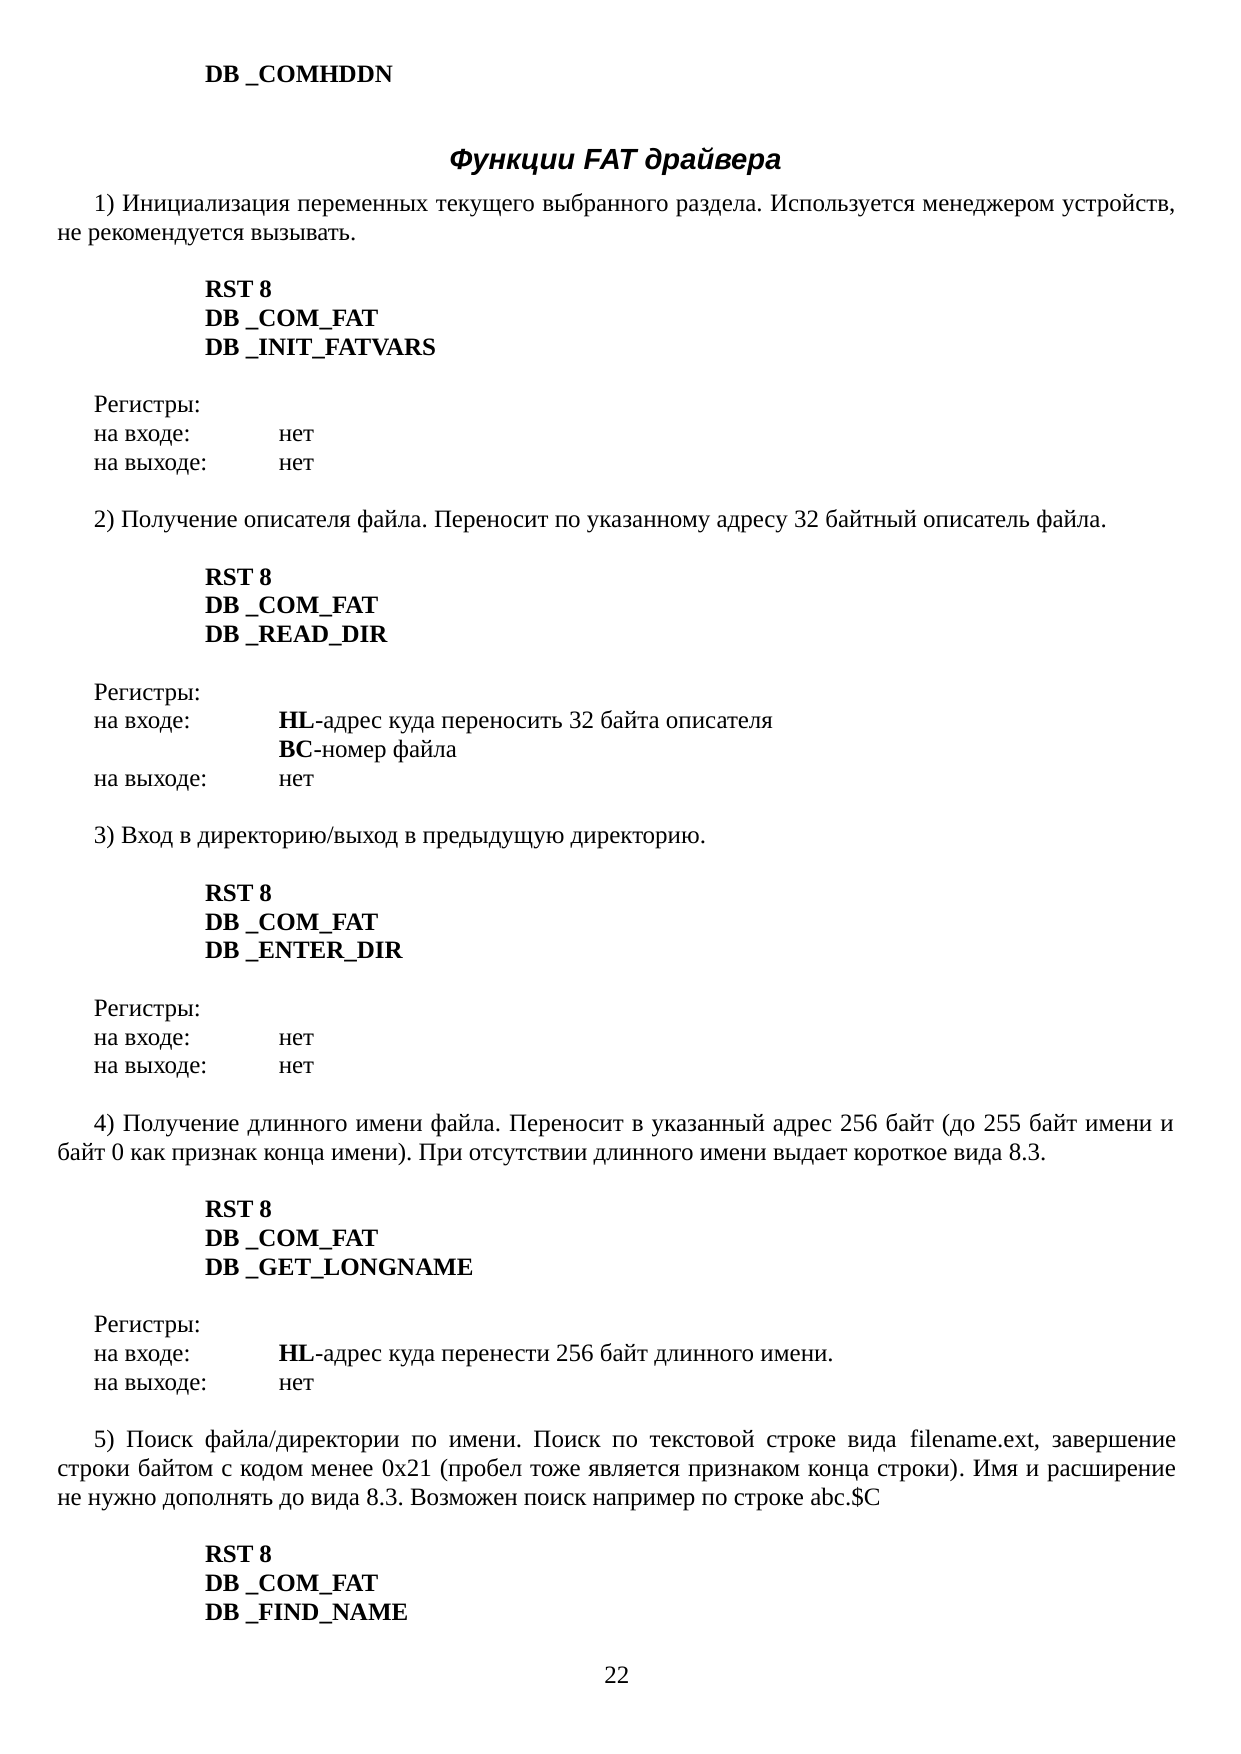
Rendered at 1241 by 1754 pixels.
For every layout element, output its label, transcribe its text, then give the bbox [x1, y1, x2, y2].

text DB _GET_LONGNAME [57, 1252, 1176, 1280]
text RST 8 [57, 878, 1176, 907]
text 2) Получение описателя файла. Переносит по указанному адресу 32 байтный описатель файла. [57, 504, 1176, 533]
text Регистры: [57, 677, 1176, 705]
text на выходе: нет [57, 447, 1176, 475]
text DB _COM_FAT [57, 907, 1176, 935]
text на выходе: нет [57, 1367, 1176, 1395]
text DB _ENTER_DIR [57, 935, 1176, 964]
text Регистры: [57, 1309, 1176, 1338]
text DB _COMHDDN [57, 59, 1176, 88]
text RST 8 [57, 1194, 1176, 1223]
text DB _COM_FAT [57, 1568, 1176, 1597]
text DB _COM_FAT [57, 590, 1176, 619]
text на выходе: нет [57, 763, 1176, 792]
text DB _COM_FAT [57, 1223, 1176, 1252]
text RST 8 [57, 562, 1176, 590]
text BC-номер файла [57, 734, 1176, 763]
text 1) Инициализация переменных текущего выбранного раздела. Используется менеджером устройств, не рекомендуется вызывать. [57, 188, 1176, 245]
text на входе: HL-адрес куда перенести 256 байт длинного имени. [57, 1338, 1176, 1367]
text 4) Получение длинного имени файла. Переносит в указанный адрес 256 байт (до 255 байт имени и байт 0 как признак конца имени). При отсутствии длинного имени выдает короткое вида 8.3. [57, 1108, 1176, 1165]
subtitle Функции FAT драйвера [57, 142, 1176, 175]
text Регистры: [57, 389, 1176, 418]
text RST 8 [57, 274, 1176, 303]
text 5) Поиск файла/директории по имени. Поиск по текстовой строке вида filename.ext, завершение строки байтом с кодом менее 0x21 (пробел тоже является признаком конца строки). Имя и расширение не нужно дополнять до вида 8.3. Возможен поиск например по строке abc.$C [57, 1424, 1176, 1510]
text на выходе: нет [57, 1050, 1176, 1079]
text Регистры: [57, 993, 1176, 1022]
text 3) Вход в директорию/выход в предыдущую директорию. [57, 820, 1176, 849]
text DB _INIT_FATVARS [57, 332, 1176, 360]
text DB _FIND_NAME [57, 1597, 1176, 1625]
text на входе: HL-адрес куда переносить 32 байта описателя [57, 705, 1176, 734]
text DB _READ_DIR [57, 619, 1176, 648]
text DB _COM_FAT [57, 303, 1176, 332]
text на входе: нет [57, 418, 1176, 447]
text на входе: нет [57, 1022, 1176, 1050]
text RST 8 [57, 1539, 1176, 1568]
